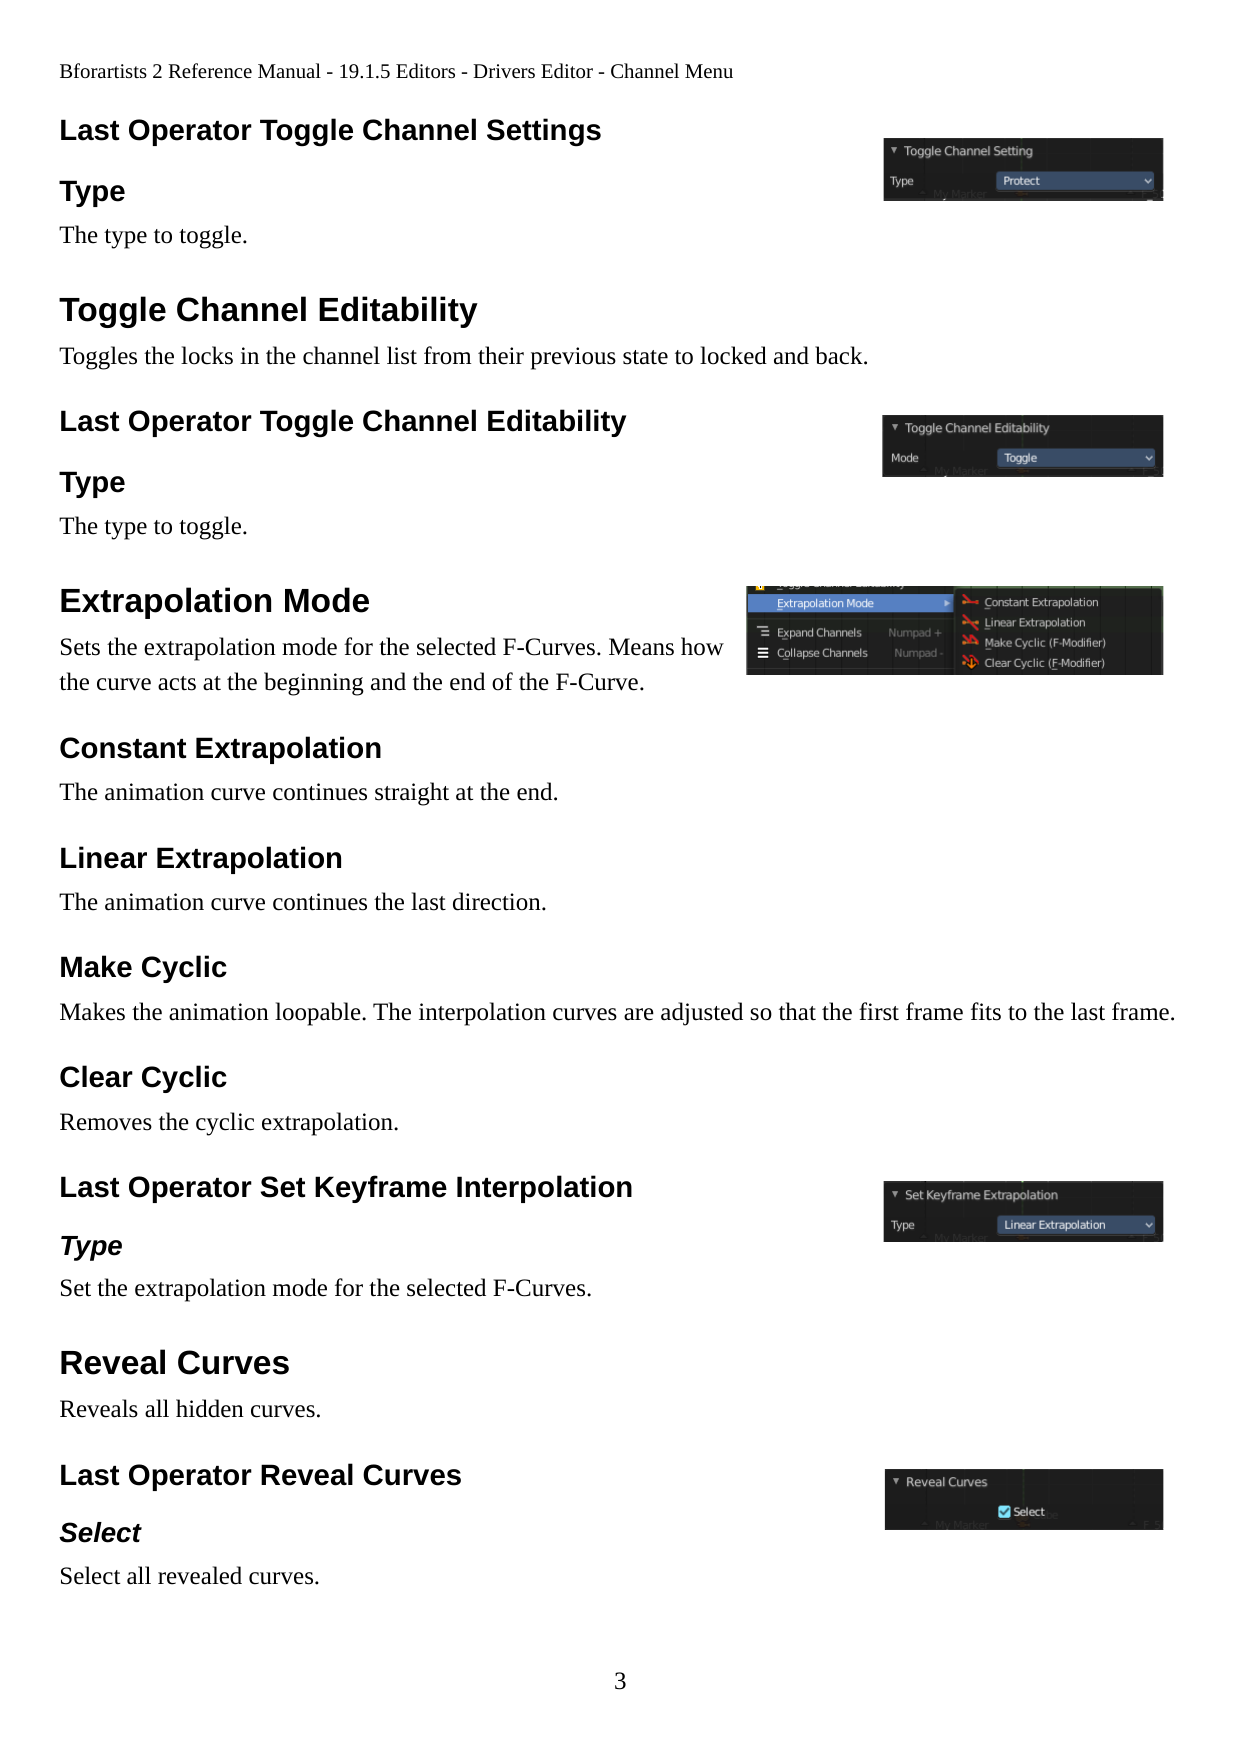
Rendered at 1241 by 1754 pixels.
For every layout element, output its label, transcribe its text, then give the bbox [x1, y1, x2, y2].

text Makes the animation loopable. The interpolation curves are adjusted so that the first frame fits to the last frame. [59, 997, 1181, 1025]
picture [882, 415, 1164, 477]
subtitle Last Operator Toggle Channel Editability [59, 404, 1181, 438]
text Set the extrapolation mode for the selected F-Curves. [59, 1273, 1181, 1302]
text Toggles the locks in the channel list from their previous state to locked and back. [59, 341, 1181, 369]
picture [746, 586, 1164, 675]
text The type to toggle. [59, 220, 1181, 248]
subtitle Linear Extrapolation [59, 841, 1181, 874]
subtitle Last Operator Toggle Channel Settings [59, 113, 1181, 146]
text Removes the cyclic extrapolation. [59, 1107, 1181, 1135]
subtitle Constant Extrapolation [59, 731, 1181, 764]
subtitle Last Operator Reveal Curves [59, 1458, 1181, 1492]
subtitle Clear Cyclic [59, 1060, 1181, 1094]
picture [883, 1181, 1164, 1242]
subtitle Toggle Channel Editability [59, 289, 1181, 328]
subtitle Last Operator Set Keyframe Interpolation [59, 1170, 1181, 1204]
subtitle Reveal Curves [59, 1343, 1181, 1382]
subtitle Extrapolation Mode [59, 581, 1181, 620]
subtitle Type [59, 1229, 1181, 1261]
subtitle Select [59, 1517, 1181, 1549]
text The animation curve continues the last direction. [59, 887, 1181, 916]
picture [883, 138, 1164, 201]
text Select all revealed curves. [59, 1561, 1181, 1590]
picture [884, 1469, 1164, 1530]
subtitle Make Cyclic [59, 950, 1181, 984]
subtitle Type [59, 173, 1181, 207]
subtitle Type [59, 465, 1181, 499]
text The type to toggle. [59, 511, 1181, 540]
text Reveals all hidden curves. [59, 1394, 1181, 1423]
text The animation curve continues straight at the end. [59, 777, 1181, 806]
text Sets the extrapolation mode for the selected F-Curves. Means how the curve acts at the beginning and the end of the F-Curve. [59, 632, 1181, 696]
